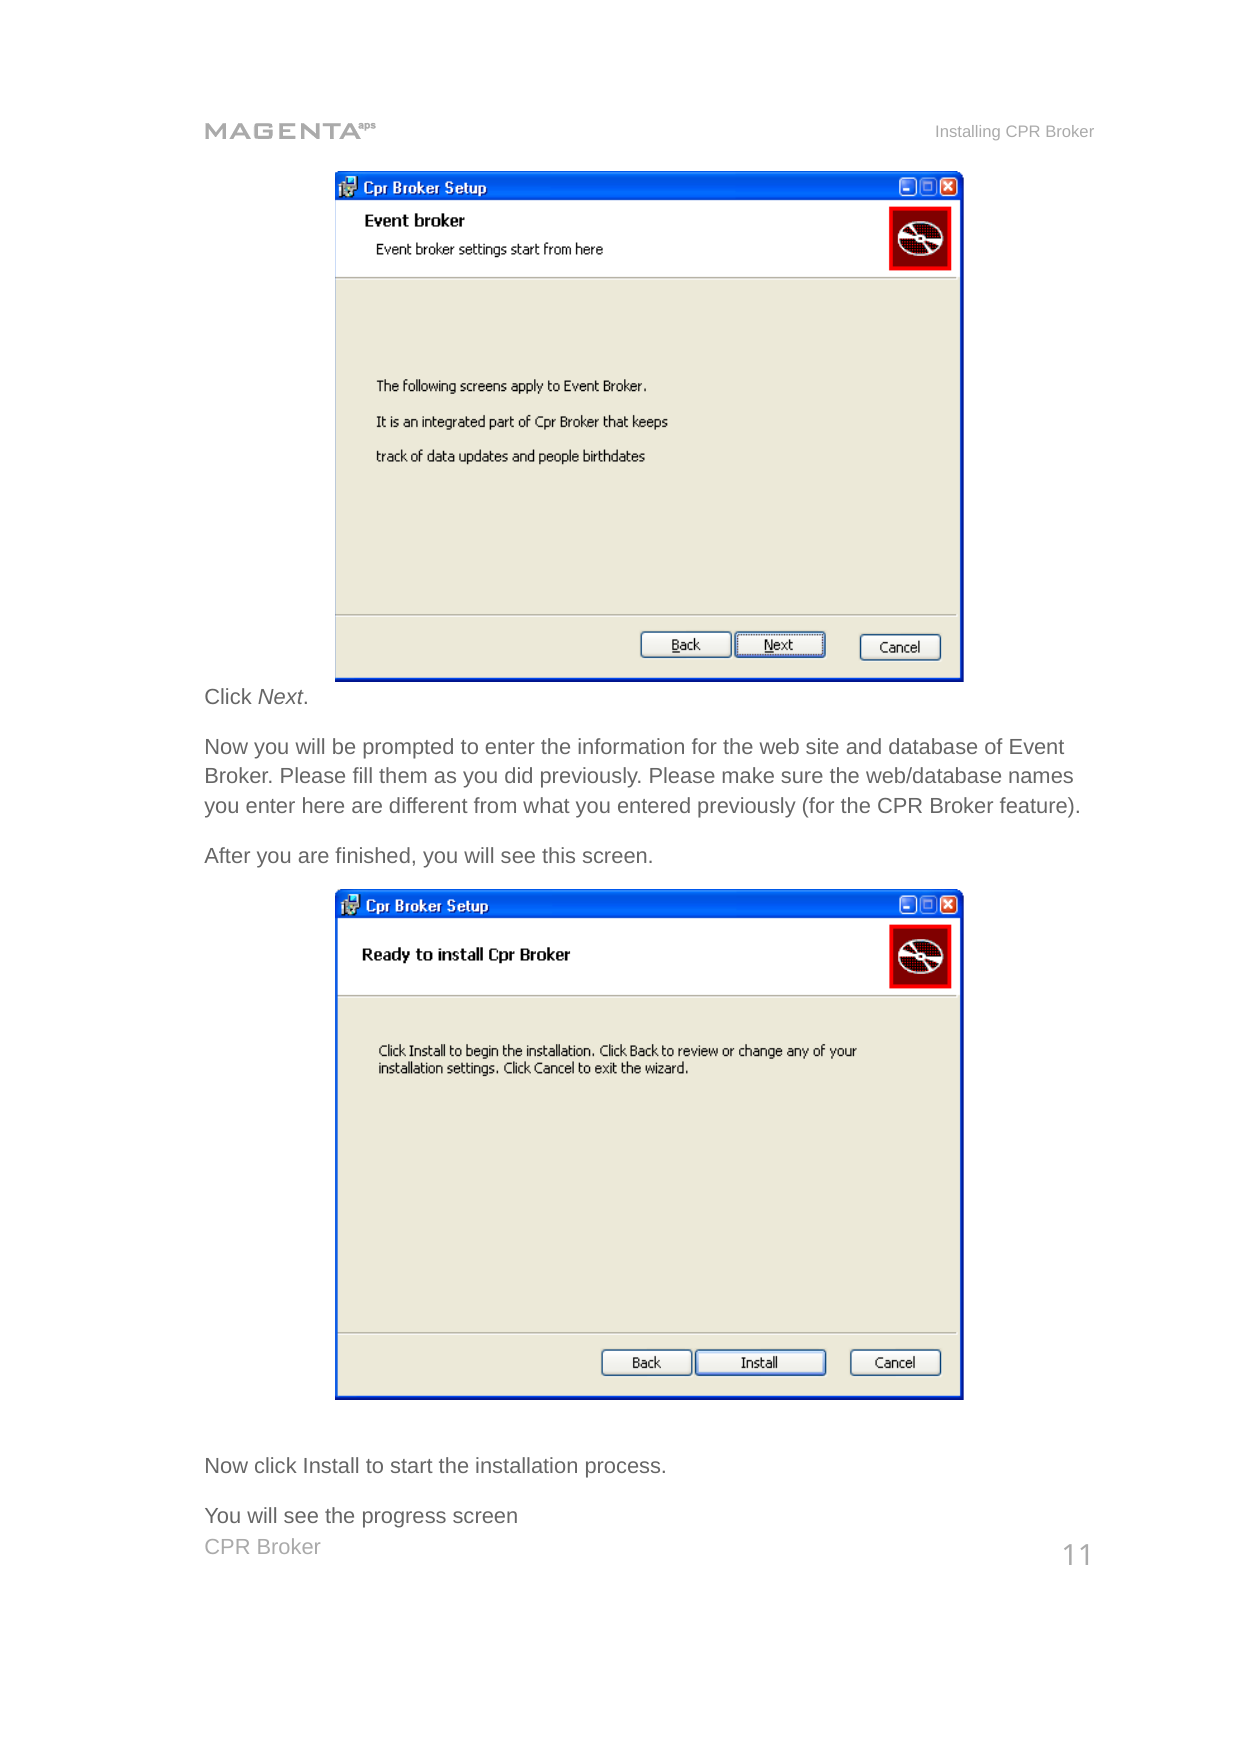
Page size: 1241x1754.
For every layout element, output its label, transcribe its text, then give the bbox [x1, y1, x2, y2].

picture [335, 889, 964, 1400]
text You will see the progress screen [204, 1500, 1094, 1529]
text Now you will be prompted to enter the information for the web site and database of Event Broker. Please fill them as you did previously. Please make sure the web/database names you enter here are different from what you entered previously (for the CPR Broker feature). [204, 731, 1094, 819]
text Click Next. [204, 682, 1094, 711]
picture [335, 171, 964, 682]
text After you are finished, you will see this screen. [204, 840, 1094, 869]
text Now click Install to start the installation process. [204, 1450, 1094, 1479]
